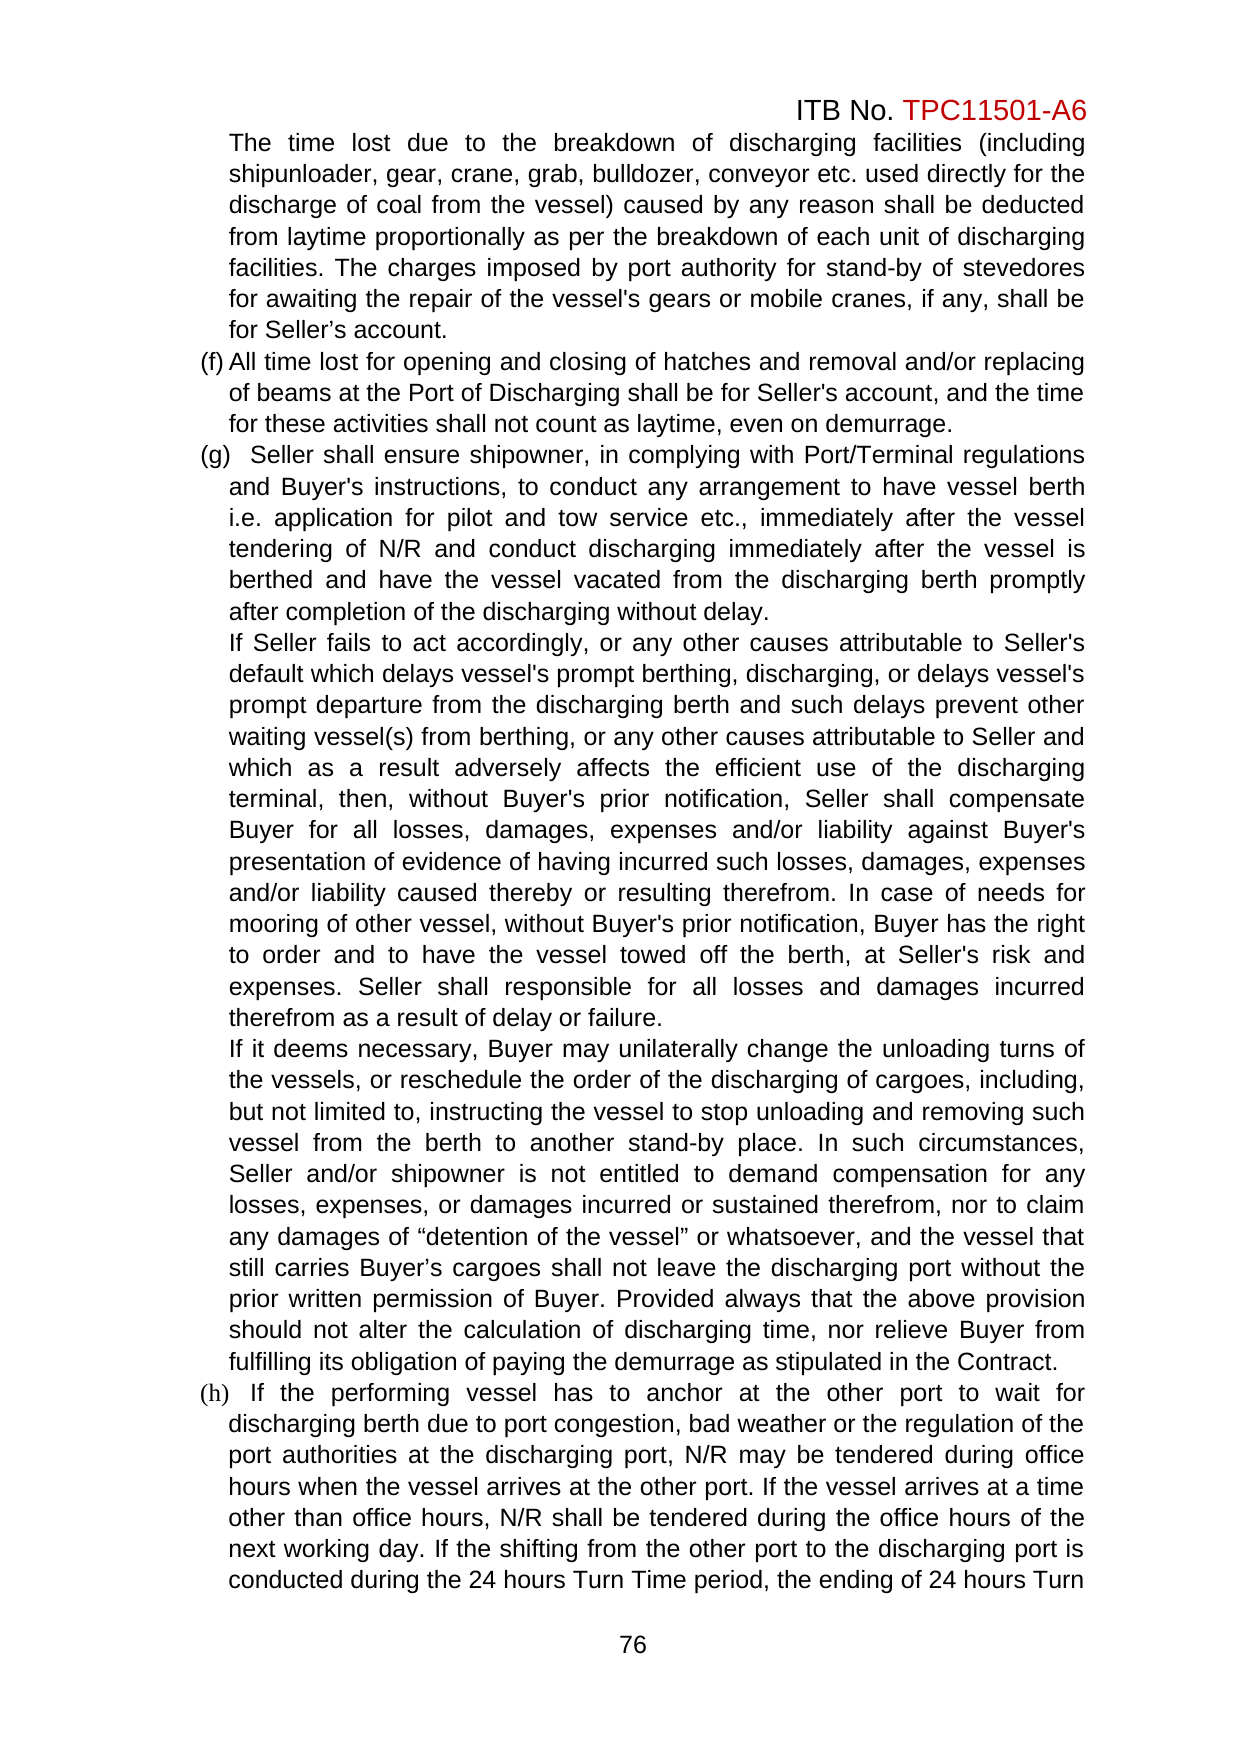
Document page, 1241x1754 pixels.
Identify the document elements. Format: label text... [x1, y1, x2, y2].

list If the performing vessel has to anchor at the other port to wait for discharging berth due to port congestion, bad weather or the regulation of the port authorities at the discharging port, N/R may be tendered during office hours when the vessel arrives at the other port. If the vessel arrives at a time other than office hours, N/R shall be tendered during the office hours of the next working day. If the shifting from the other port to the discharging port is conducted during the 24 hours Turn Time period, the ending of 24 hours Turn [200, 1376, 1087, 1595]
text The time lost due to the breakdown of discharging facilities (including shipunloader, gear, crane, grab, bulldozer, conveyor etc. used directly for the discharge of coal from the vessel) caused by any reason shall be deducted from laytime proportionally as per the breakdown of each unit of discharging facilities. The charges imposed by port authority for stand-by of stevedores for awaiting the repair of the vessel's gears or mobile cranes, if any, shall be for Seller’s account. [228, 126, 1087, 345]
list All time lost for opening and closing of hatches and removal and/or replacing of beams at the Port of Discharging shall be for Seller's account, and the time for these activities shall not count as laytime, even on demurrage. [200, 345, 1087, 439]
text If Seller fails to act accordingly, or any other causes attributable to Seller's default which delays vessel's prompt berthing, discharging, or delays vessel's prompt departure from the discharging berth and such delays prevent other waiting vessel(s) from berthing, or any other causes attributable to Seller and which as a result adversely affects the efficient use of the discharging terminal, then, without Buyer's prior notification, Seller shall compensate Buyer for all losses, damages, expenses and/or liability against Buyer's presentation of evidence of having incurred such losses, damages, expenses and/or liability caused thereby or resulting therefrom. In case of needs for mooring of other vessel, without Buyer's prior notification, Buyer has the right to order and to have the vessel towed off the berth, at Seller's risk and expenses. Seller shall responsible for all losses and damages incurred therefrom as a result of delay or failure. [228, 626, 1087, 1032]
text If it deems necessary, Buyer may unilaterally change the unloading turns of the vessels, or reschedule the order of the discharging of cargoes, including, but not limited to, instructing the vessel to stop unloading and removing such vessel from the berth to another stand-by place. In such circumstances, Seller and/or shipowner is not entitled to demand compensation for any losses, expenses, or damages incurred or sustained therefrom, nor to claim any damages of “detention of the vessel” or whatsoever, and the vessel that still carries Buyer’s cargoes shall not leave the discharging port without the prior written permission of Buyer. Provided always that the above provision should not alter the calculation of discharging time, nor relieve Buyer from fulfilling its obligation of paying the demurrage as stipulated in the Contract. [228, 1032, 1087, 1376]
list Seller shall ensure shipowner, in complying with Port/Terminal regulations and Buyer's instructions, to conduct any arrangement to have vessel berth i.e. application for pilot and tow service etc., immediately after the vessel tendering of N/R and conduct discharging immediately after the vessel is berthed and have the vessel vacated from the discharging berth promptly after completion of the discharging without delay. [200, 439, 1087, 626]
